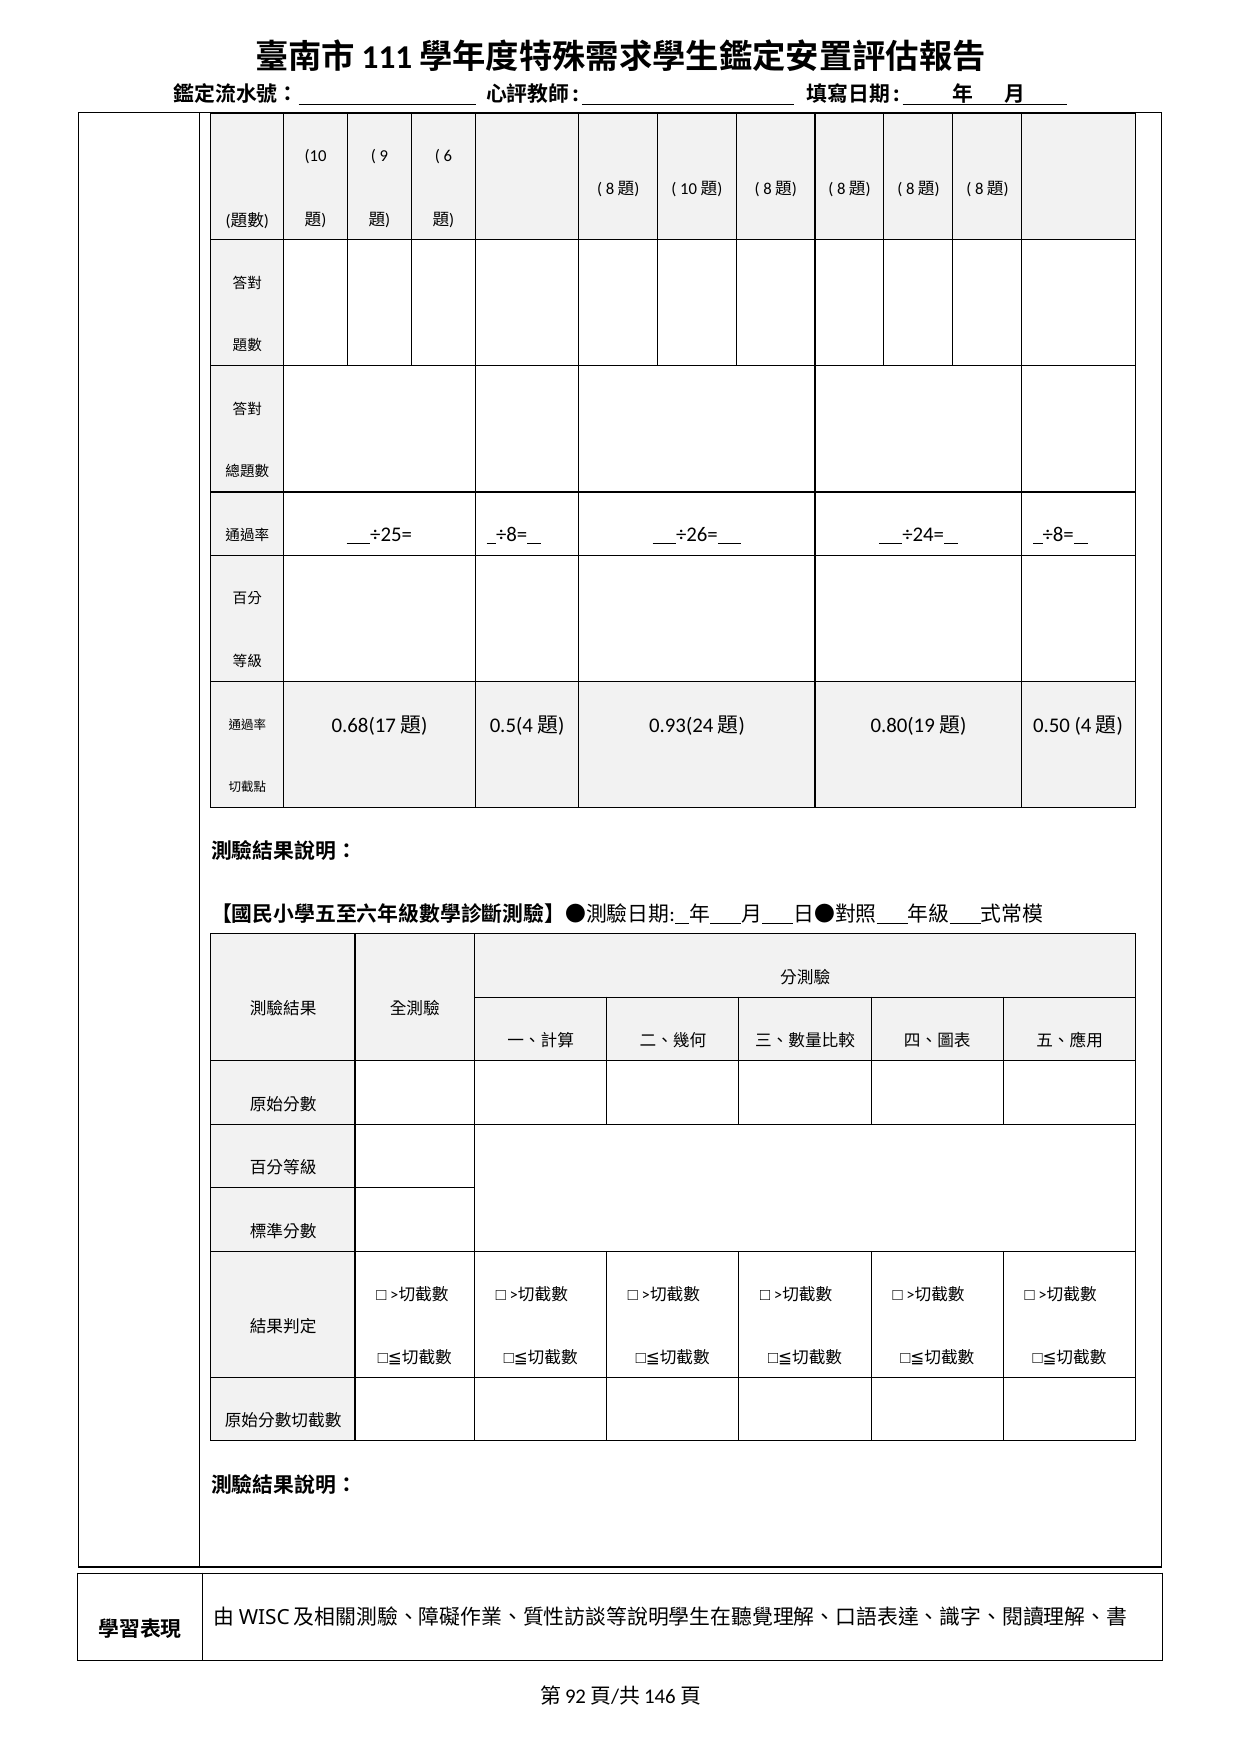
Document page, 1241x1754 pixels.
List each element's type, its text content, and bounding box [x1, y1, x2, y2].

table_cell (10題) [284, 114, 347, 239]
table_cell [284, 240, 347, 365]
table_cell [476, 114, 578, 239]
table_cell [1022, 240, 1135, 365]
table_cell □ >切截數 □≦切截數 [356, 1252, 474, 1377]
table_cell □ >切截數 □≦切截數 [872, 1252, 1003, 1377]
table_cell [816, 556, 1021, 681]
table_cell ( 6題) [412, 114, 475, 239]
table_cell ( 9題) [348, 114, 411, 239]
table_cell [348, 240, 411, 365]
table_cell [476, 240, 578, 365]
table_cell [476, 366, 578, 491]
table_cell [579, 556, 814, 681]
table_cell [739, 1378, 871, 1440]
table_cell ( 8題) [953, 114, 1021, 239]
table_cell ( 8題) [884, 114, 952, 239]
table_cell [356, 1188, 474, 1251]
table_cell [579, 366, 814, 491]
table_cell ( 10題) [658, 114, 736, 239]
table_cell □ >切截數 □≦切截數 [739, 1252, 871, 1377]
table_cell [1022, 556, 1135, 681]
table_cell 百分 等級 [211, 556, 283, 681]
table_cell 二、幾何 [607, 998, 738, 1060]
table_cell [1004, 1061, 1135, 1124]
table_cell [475, 1061, 606, 1124]
table_cell 四、圖表 [872, 998, 1003, 1060]
table_cell 五、應用 [1004, 998, 1135, 1060]
table_cell [412, 240, 475, 365]
table_cell 0.68(17題) [284, 682, 475, 807]
table_cell 三、數量比較 [739, 998, 871, 1060]
table_cell 答對 題數 [211, 240, 283, 365]
table_cell [884, 240, 952, 365]
table_cell 測驗結果說明： 【國民小學五至六年級數學診斷測驗】●測驗日期: 年 月 日●對照 年級 式常模 測驗結果說明： [200, 113, 1161, 1566]
table_cell 答對 總題數 [211, 366, 283, 491]
table_cell 0.5(4題) [476, 682, 578, 807]
table_cell 原始分數切截數 [211, 1378, 354, 1440]
table_cell [475, 1125, 1135, 1251]
table_header 學習表現 [78, 1574, 202, 1660]
table_cell [607, 1061, 738, 1124]
table_cell [476, 556, 578, 681]
table_cell [1004, 1378, 1135, 1440]
table_header 由WISC及相關測驗、障礙作業、質性訪談等說明學生在聽覺理解、口語表達、識字、閱讀理解、書 [203, 1574, 1162, 1660]
table_header 全測驗 [356, 934, 474, 1060]
table_header 測驗結果 [211, 934, 354, 1060]
table_cell [816, 366, 1021, 491]
table_cell [356, 1378, 474, 1440]
table_cell [1022, 366, 1135, 491]
table_cell [284, 556, 475, 681]
table_cell ÷24= [816, 493, 1021, 555]
table_cell 結果判定 [211, 1252, 354, 1377]
table_cell □ >切截數 □≦切截數 [1004, 1252, 1135, 1377]
table_cell [1022, 114, 1135, 239]
table_cell [872, 1061, 1003, 1124]
table_cell 標準分數 [211, 1188, 354, 1251]
table_cell 原始分數 [211, 1061, 354, 1124]
table_cell [816, 240, 883, 365]
table_cell 0.93(24題) [579, 682, 814, 807]
table_cell [872, 1378, 1003, 1440]
table_cell [284, 366, 475, 491]
table_cell ( 8題) [816, 114, 883, 239]
table_cell [658, 240, 736, 365]
table_cell 0.50 (4題) [1022, 682, 1135, 807]
table_cell (題數) [211, 114, 283, 239]
table_cell [356, 1125, 474, 1187]
table_cell 通過率 [211, 493, 283, 555]
table_cell [475, 1378, 606, 1440]
table_cell □ >切截數 □≦切截數 [475, 1252, 606, 1377]
table_header 分測驗 [475, 934, 1135, 997]
table_cell 百分等級 [211, 1125, 354, 1187]
table_cell ( 8題) [737, 114, 814, 239]
table_cell [607, 1378, 738, 1440]
table_cell [579, 240, 657, 365]
table_cell ÷25= [284, 493, 475, 555]
table_cell [79, 113, 199, 1566]
table_cell 通過率 切截點 [211, 682, 283, 807]
table_cell [953, 240, 1021, 365]
table_cell ( 8題) [579, 114, 657, 239]
table_cell [737, 240, 814, 365]
table_cell 0.80(19題) [816, 682, 1021, 807]
table_cell □ >切截數 □≦切截數 [607, 1252, 738, 1377]
table_cell 一、計算 [475, 998, 606, 1060]
table_cell ÷8= [476, 493, 578, 555]
table_cell [739, 1061, 871, 1124]
table_cell [356, 1061, 474, 1124]
table_cell ÷8= [1022, 493, 1135, 555]
table_cell ÷26= [579, 493, 814, 555]
